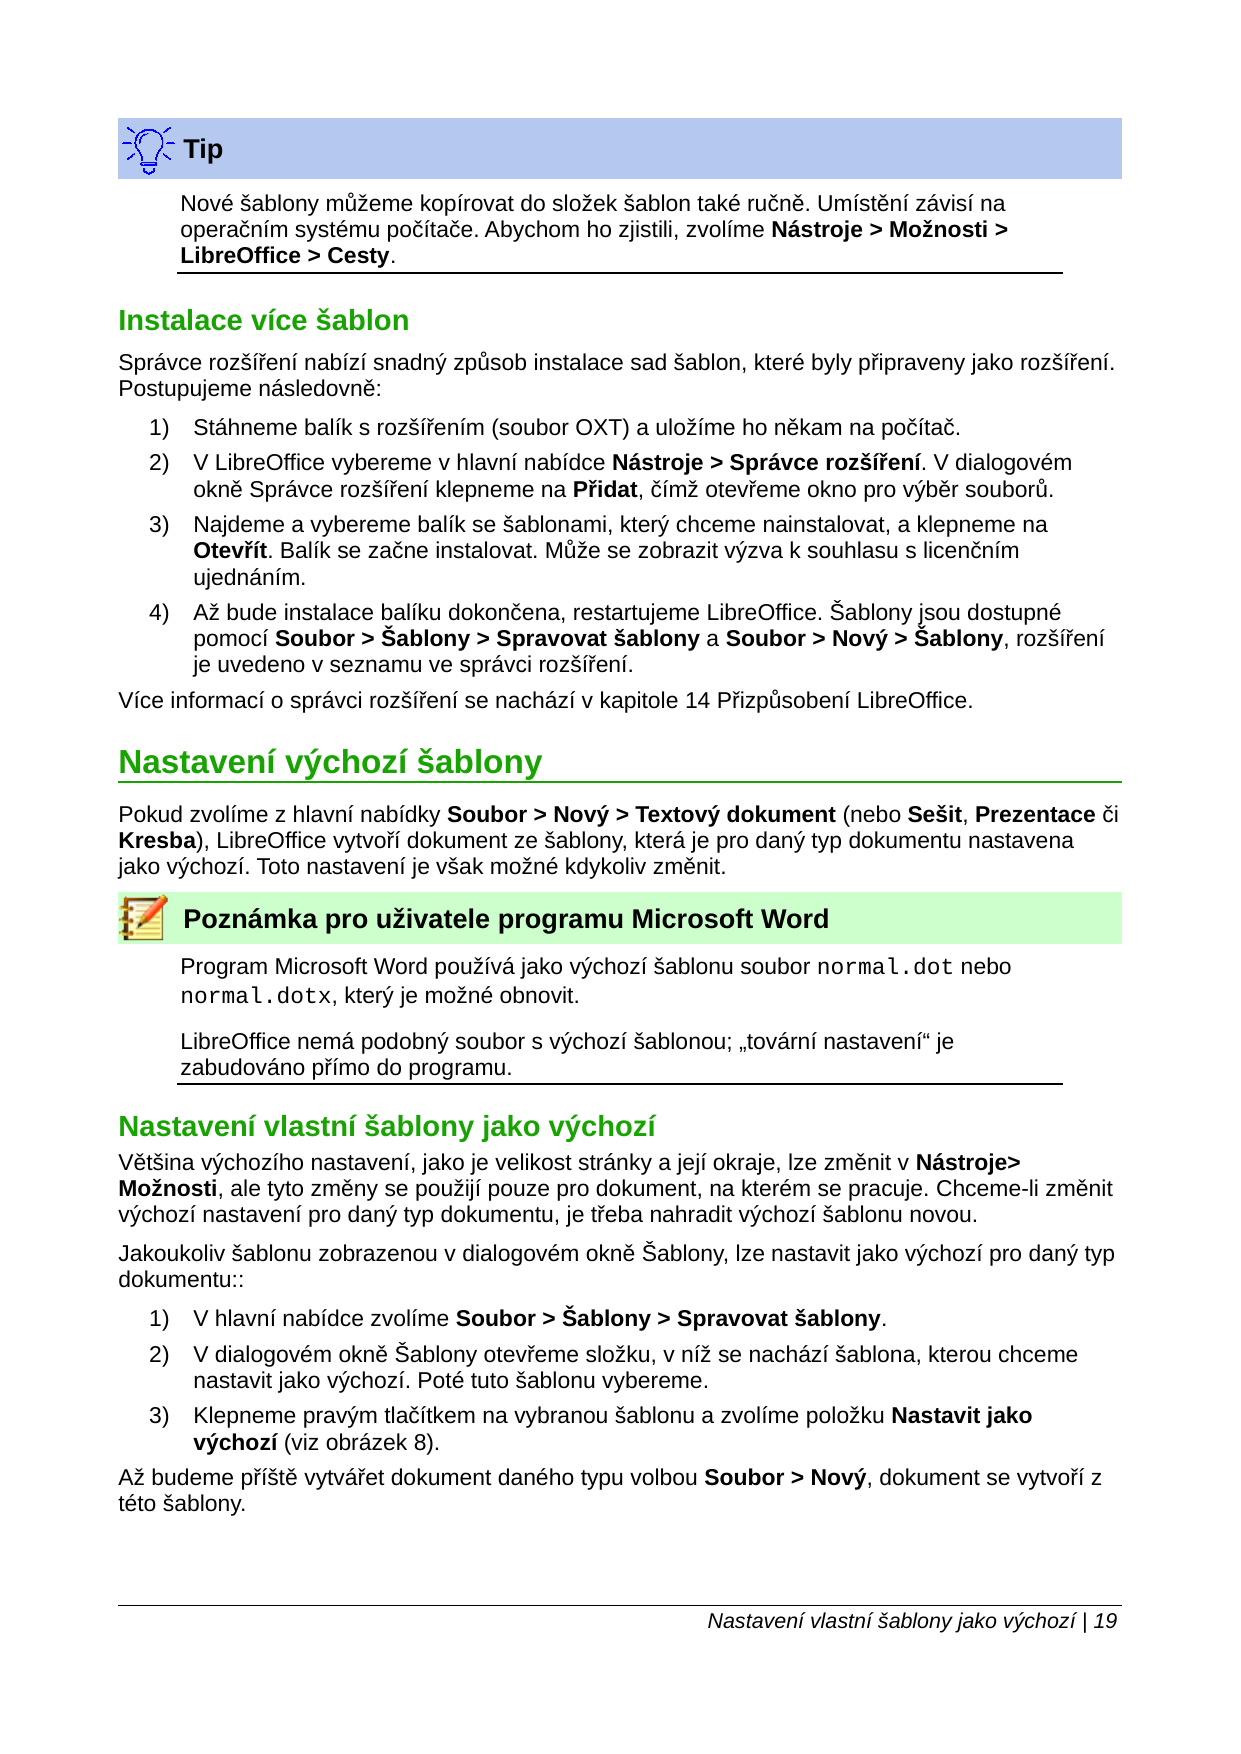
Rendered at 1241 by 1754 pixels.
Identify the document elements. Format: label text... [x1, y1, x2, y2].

subtitle Tip [118, 118, 1122, 179]
text Nové šablony můžeme kopírovat do složek šablon také ručně. Umístění závisí na operačním systému počítače. Abychom ho zjistili, zvolíme Nástroje > Možnosti > LibreOffice > Cesty. [177, 187, 1063, 272]
list Klepneme pravým tlačítkem na vybranou šablonu a zvolíme položku Nastavit jako výchozí (viz obrázek 8). [169, 1402, 1122, 1455]
list Až bude instalace balíku dokončena, restartujeme LibreOffice. Šablony jsou dostupné pomocí Soubor > Šablony > Spravovat šablony a Soubor > Nový > Šablony, rozšíření je uvedeno v seznamu ve správci rozšíření. [169, 599, 1122, 678]
subtitle Instalace více šablon [118, 303, 1122, 337]
list Stáhneme balík s rozšířením (soubor OXT) a uložíme ho někam na počítač. [169, 414, 1122, 440]
subtitle Nastavení výchozí šablony [118, 742, 1122, 781]
picture [119, 893, 170, 944]
list V hlavní nabídce zvolíme Soubor > Šablony > Spravovat šablony. [169, 1305, 1122, 1332]
list V dialogovém okně Šablony otevřeme složku, v níž se nachází šablona, kterou chceme nastavit jako výchozí. Poté tuto šablonu vybereme. [169, 1341, 1122, 1393]
text Program Microsoft Word používá jako výchozí šablonu soubor normal.dot nebo normal.dotx, který je možné obnovit. [177, 950, 1063, 1010]
text Většina výchozího nastavení, jako je velikost stránky a její okraje, lze změnit v Nástroje> Možnosti, ale tyto změny se použijí pouze pro dokument, na kterém se pracuje. Chceme-li změnit výchozí nastavení pro daný typ dokumentu, je třeba nahradit výchozí šablonu novou. [118, 1148, 1122, 1228]
list Najdeme a vybereme balík se šablonami, který chceme nainstalovat, a klepneme na Otevřít. Balík se začne instalovat. Může se zobrazit výzva k souhlasu s licenčním ujednáním. [169, 511, 1122, 590]
text LibreOffice nemá podobný soubor s výchozí šablonou; „tovární nastavení“ je zabudováno přímo do programu. [177, 1024, 1063, 1083]
text Jakoukoliv šablonu zobrazenou v dialogovém okně Šablony, lze nastavit jako výchozí pro daný typ dokumentu:: [118, 1240, 1122, 1293]
subtitle Nastavení vlastní šablony jako výchozí [118, 1109, 1122, 1143]
text Správce rozšíření nabízí snadný způsob instalace sad šablon, které byly připraveny jako rozšíření. Postupujeme následovně: [118, 349, 1122, 401]
subtitle Poznámka pro uživatele programu Microsoft Word [118, 892, 1122, 944]
picture [119, 119, 179, 179]
text Pokud zvolíme z hlavní nabídky Soubor > Nový > Textový dokument (nebo Sešit, Prezentace či Kresba), LibreOffice vytvoří dokument ze šablony, která je pro daný typ dokumentu nastavena jako výchozí. Toto nastavení je však možné kdykoliv změnit. [118, 801, 1122, 880]
list V LibreOffice vybereme v hlavní nabídce Nástroje > Správce rozšíření. V dialogovém okně Správce rozšíření klepneme na Přidat, čímž otevřeme okno pro výběr souborů. [169, 449, 1122, 502]
text Až budeme příště vytvářet dokument daného typu volbou Soubor > Nový, dokument se vytvoří z této šablony. [118, 1464, 1122, 1516]
text Více informací o správci rozšíření se nachází v kapitole 14 Přizpůsobení LibreOffice. [118, 687, 1122, 713]
